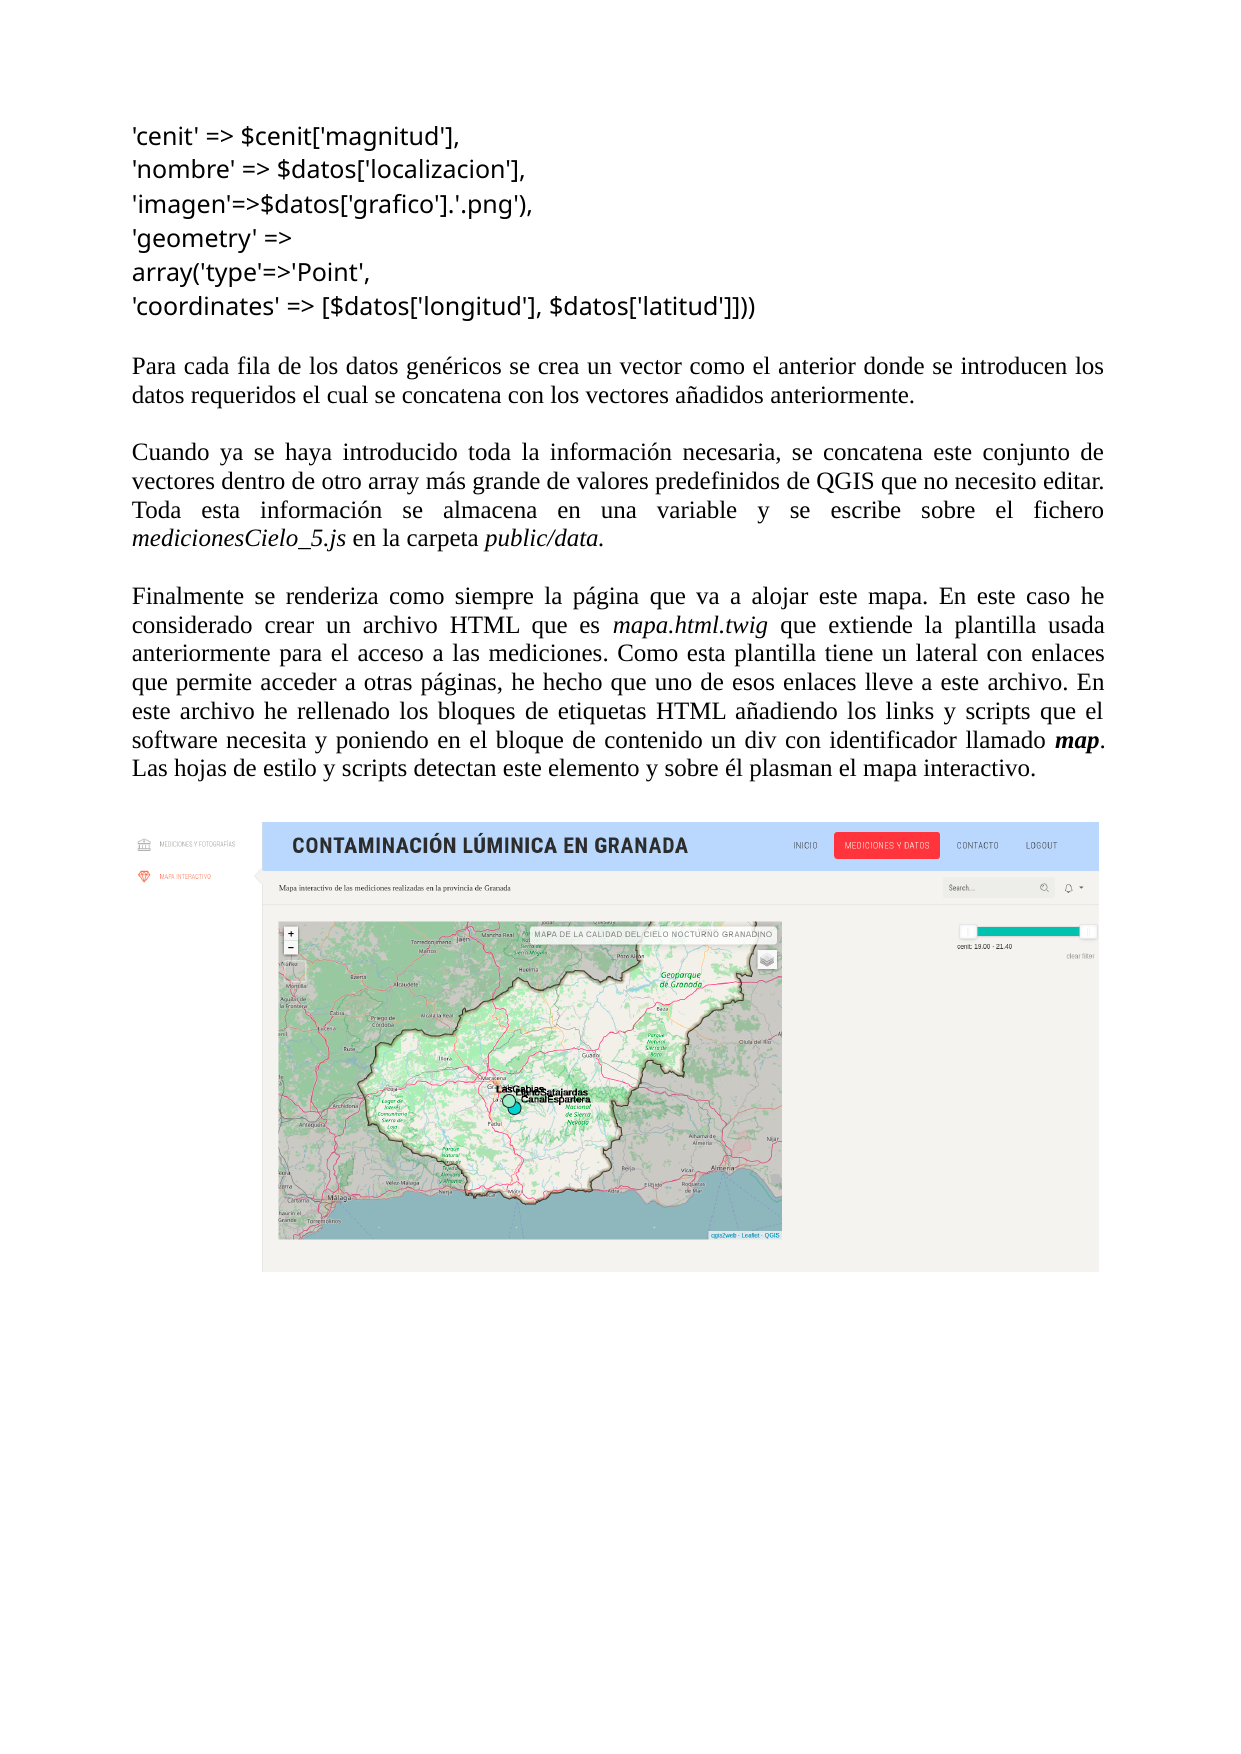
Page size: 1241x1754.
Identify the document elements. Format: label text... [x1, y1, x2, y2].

text Cuando ya se haya introducido toda la información necesaria, se concatena este conjunto de vectores dentro de otro array más grande de valores predefinidos de QGIS que no necesito editar. Toda esta información se almacena en una variable y se escribe sobre el fichero medicionesCielo_5.js en la carpeta public/data. [132, 437, 1106, 552]
text array('type'=>'Point', [132, 254, 1106, 288]
text Finalmente se renderiza como siempre la página que va a alojar este mapa. En este caso he considerado crear un archivo HTML que es mapa.html.twig que extiende la plantilla usada anteriormente para el acceso a las mediciones. Como esta plantilla tiene un lateral con enlaces que permite acceder a otras páginas, he hecho que uno de esos enlaces lleve a este archivo. En este archivo he rellenado los bloques de etiquetas HTML añadiendo los links y scripts que el software necesita y poniendo en el bloque de contenido un div con identificador llamado map. Las hojas de estilo y scripts detectan este elemento y sobre él plasman el mapa interactivo. [132, 581, 1106, 782]
text 'nombre' => $datos['localizacion'], [132, 152, 1106, 186]
text Para cada fila de los datos genéricos se crea un vector como el anterior donde se introducen los datos requeridos el cual se concatena con los vectores añadidos anteriormente. [132, 351, 1106, 408]
text 'geometry' => [132, 220, 1106, 254]
text 'imagen'=>$datos['grafico'].'.png'), [132, 186, 1106, 220]
picture [125, 822, 1099, 1272]
text 'cenit' => $cenit['magnitud'], [132, 118, 1106, 152]
text 'coordinates' => [$datos['longitud'], $datos['latitud']])) [132, 288, 1106, 322]
